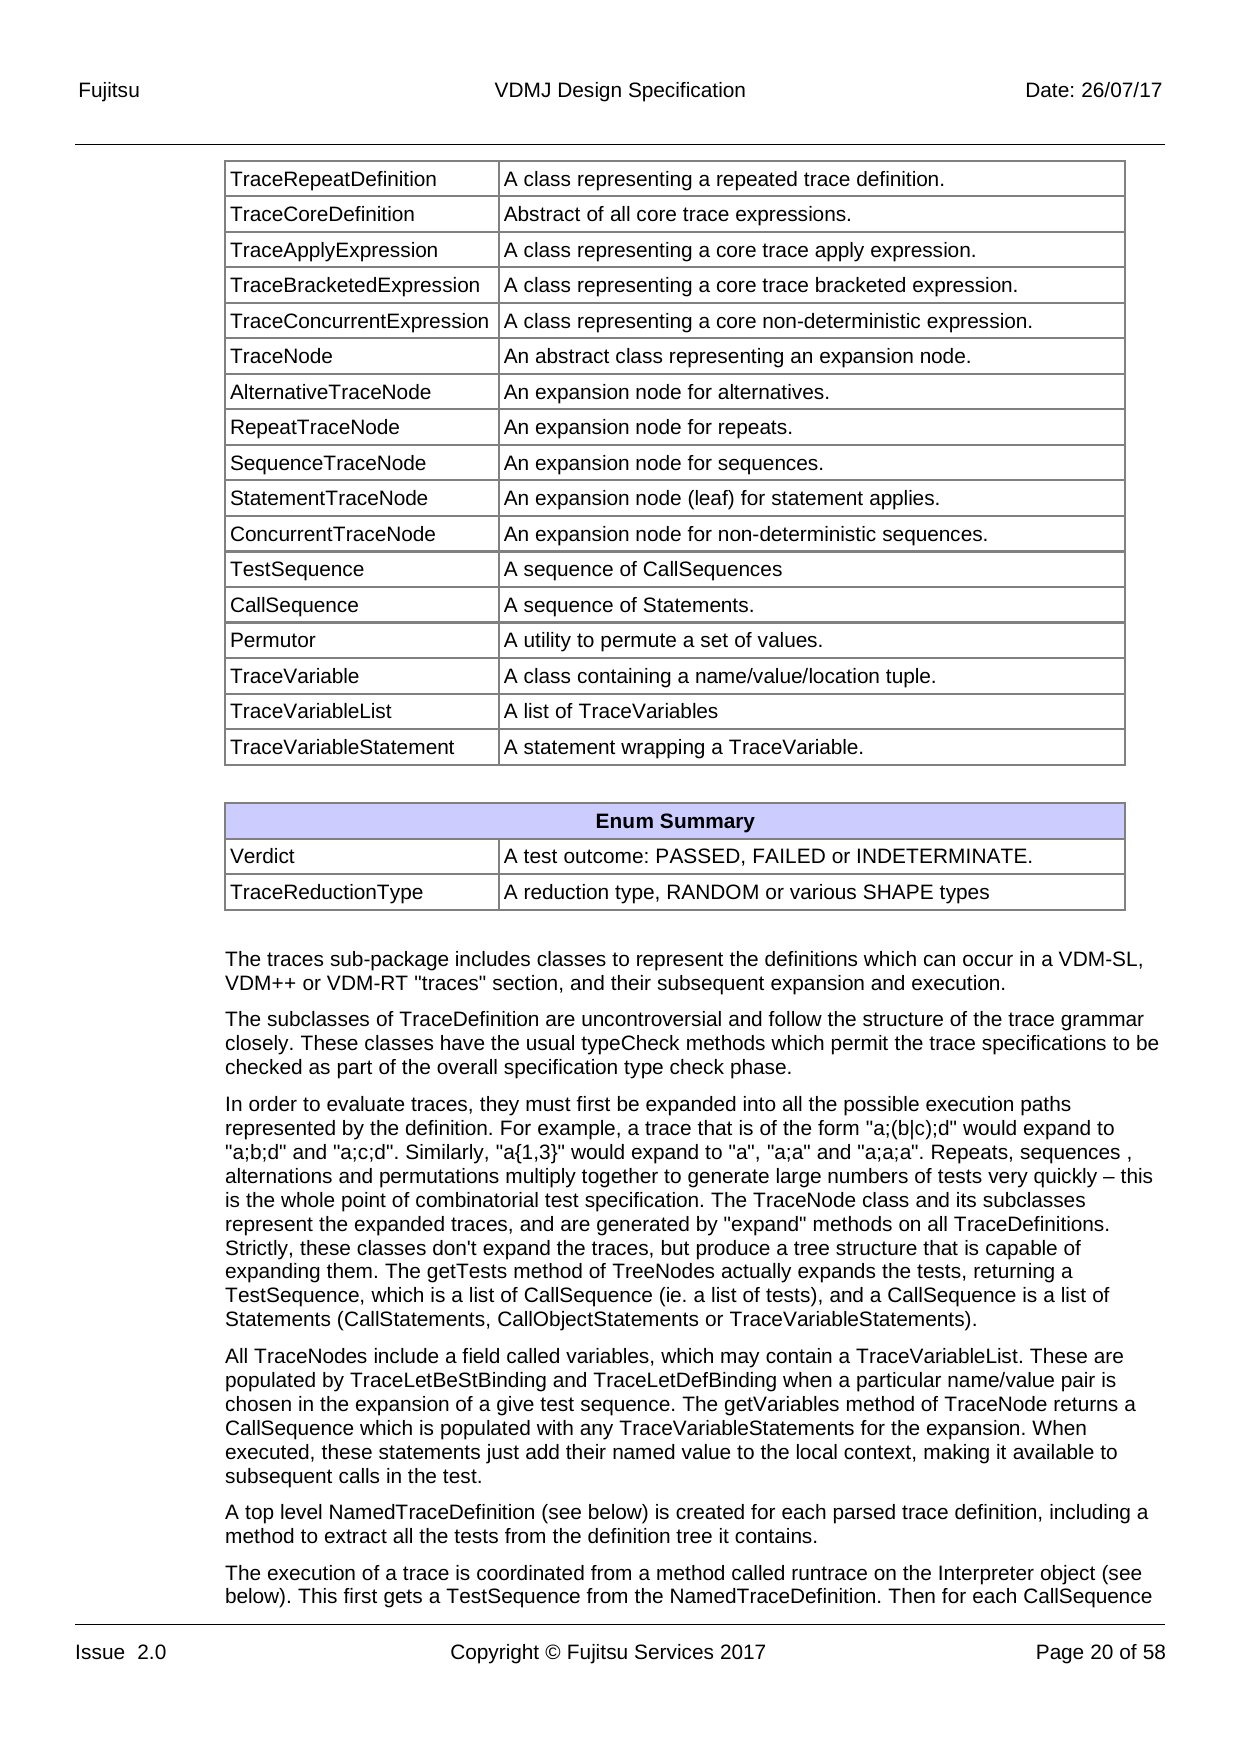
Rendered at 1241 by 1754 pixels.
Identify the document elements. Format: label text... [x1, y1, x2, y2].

table_cell CallSequence [226, 588, 498, 621]
table_cell A sequence of Statements. [500, 588, 1124, 621]
text A top level NamedTraceDefinition (see below) is created for each parsed trace definition, including a method to extract all the tests from the definition tree it contains. [225, 1500, 1165, 1548]
text In order to evaluate traces, they must first be expanded into all the possible execution paths represented by the definition. For example, a trace that is of the form "a;(b|c);d" would expand to "a;b;d" and "a;c;d". Similarly, "a{1,3}" would expand to "a", "a;a" and "a;a;a". Repeats, sequences , alternations and permutations multiply together to generate large numbers of tests very quickly – this is the whole point of combinatorial test specification. The TraceNode class and its subclasses represent the expanded traces, and are generated by "expand" methods on all TraceDefinitions. Strictly, these classes don't expand the traces, but produce a tree structure that is capable of expanding them. The getTests method of TreeNodes actually expands the tests, returning a TestSequence, which is a list of CallSequence (ie. a list of tests), and a CallSequence is a list of Statements (CallStatements, CallObjectStatements or TraceVariableStatements). [225, 1092, 1165, 1332]
text The traces sub-package includes classes to represent the definitions which can occur in a VDM-SL, VDM++ or VDM-RT "traces" section, and their subsequent expansion and execution. [225, 947, 1165, 995]
table_cell A sequence of CallSequences [500, 553, 1124, 586]
table_cell ConcurrentTraceNode [226, 517, 498, 550]
table_cell A class representing a core non-deterministic expression. [500, 304, 1124, 337]
table_cell TraceCoreDefinition [226, 197, 498, 231]
table_cell A class representing a core trace bracketed expression. [500, 268, 1124, 302]
table_header Enum Summary [226, 804, 1124, 838]
table_cell An expansion node (leaf) for statement applies. [500, 481, 1124, 515]
table_cell A utility to permute a set of values. [500, 624, 1124, 657]
table_cell TraceConcurrentExpression [226, 304, 498, 337]
text All TraceNodes include a field called variables, which may contain a TraceVariableList. These are populated by TraceLetBeStBinding and TraceLetDefBinding when a particular name/value pair is chosen in the expansion of a give test sequence. The getVariables method of TraceNode returns a CallSequence which is populated with any TraceVariableStatements for the expansion. When executed, these statements just add their named value to the local context, making it available to subsequent calls in the test. [225, 1344, 1165, 1488]
table_cell TraceApplyExpression [226, 233, 498, 266]
table_cell TraceBracketedExpression [226, 268, 498, 302]
table_cell A class representing a repeated trace definition. [500, 162, 1124, 195]
table_cell An expansion node for alternatives. [500, 375, 1124, 408]
table_cell TraceVariableList [226, 695, 498, 728]
table_cell Abstract of all core trace expressions. [500, 197, 1124, 231]
text The execution of a trace is coordinated from a method called runtrace on the Interpreter object (see below). This first gets a TestSequence from the NamedTraceDefinition. Then for each CallSequence [225, 1561, 1165, 1609]
table_cell StatementTraceNode [226, 481, 498, 515]
table_cell A test outcome: PASSED, FAILED or INDETERMINATE. [500, 840, 1124, 873]
table_cell A list of TraceVariables [500, 695, 1124, 728]
table_cell Permutor [226, 624, 498, 657]
table_cell A class representing a core trace apply expression. [500, 233, 1124, 266]
table_cell A reduction type, RANDOM or various SHAPE types [500, 875, 1124, 909]
table_cell An abstract class representing an expansion node. [500, 339, 1124, 373]
table_cell TraceRepeatDefinition [226, 162, 498, 195]
table_cell TraceReductionType [226, 875, 498, 909]
table_cell SequenceTraceNode [226, 446, 498, 479]
table_cell An expansion node for non-deterministic sequences. [500, 517, 1124, 550]
table_cell TraceVariableStatement [226, 730, 498, 763]
text The subclasses of TraceDefinition are uncontroversial and follow the structure of the trace grammar closely. These classes have the usual typeCheck methods which permit the trace specifications to be checked as part of the overall specification type check phase. [225, 1008, 1165, 1079]
table_cell Verdict [226, 840, 498, 873]
table_cell A statement wrapping a TraceVariable. [500, 730, 1124, 763]
table_cell AlternativeTraceNode [226, 375, 498, 408]
table_cell TestSequence [226, 553, 498, 586]
table_cell RepeatTraceNode [226, 410, 498, 444]
table_cell TraceNode [226, 339, 498, 373]
table_cell A class containing a name/value/location tuple. [500, 659, 1124, 692]
table_cell TraceVariable [226, 659, 498, 692]
table_cell An expansion node for repeats. [500, 410, 1124, 444]
table_cell An expansion node for sequences. [500, 446, 1124, 479]
